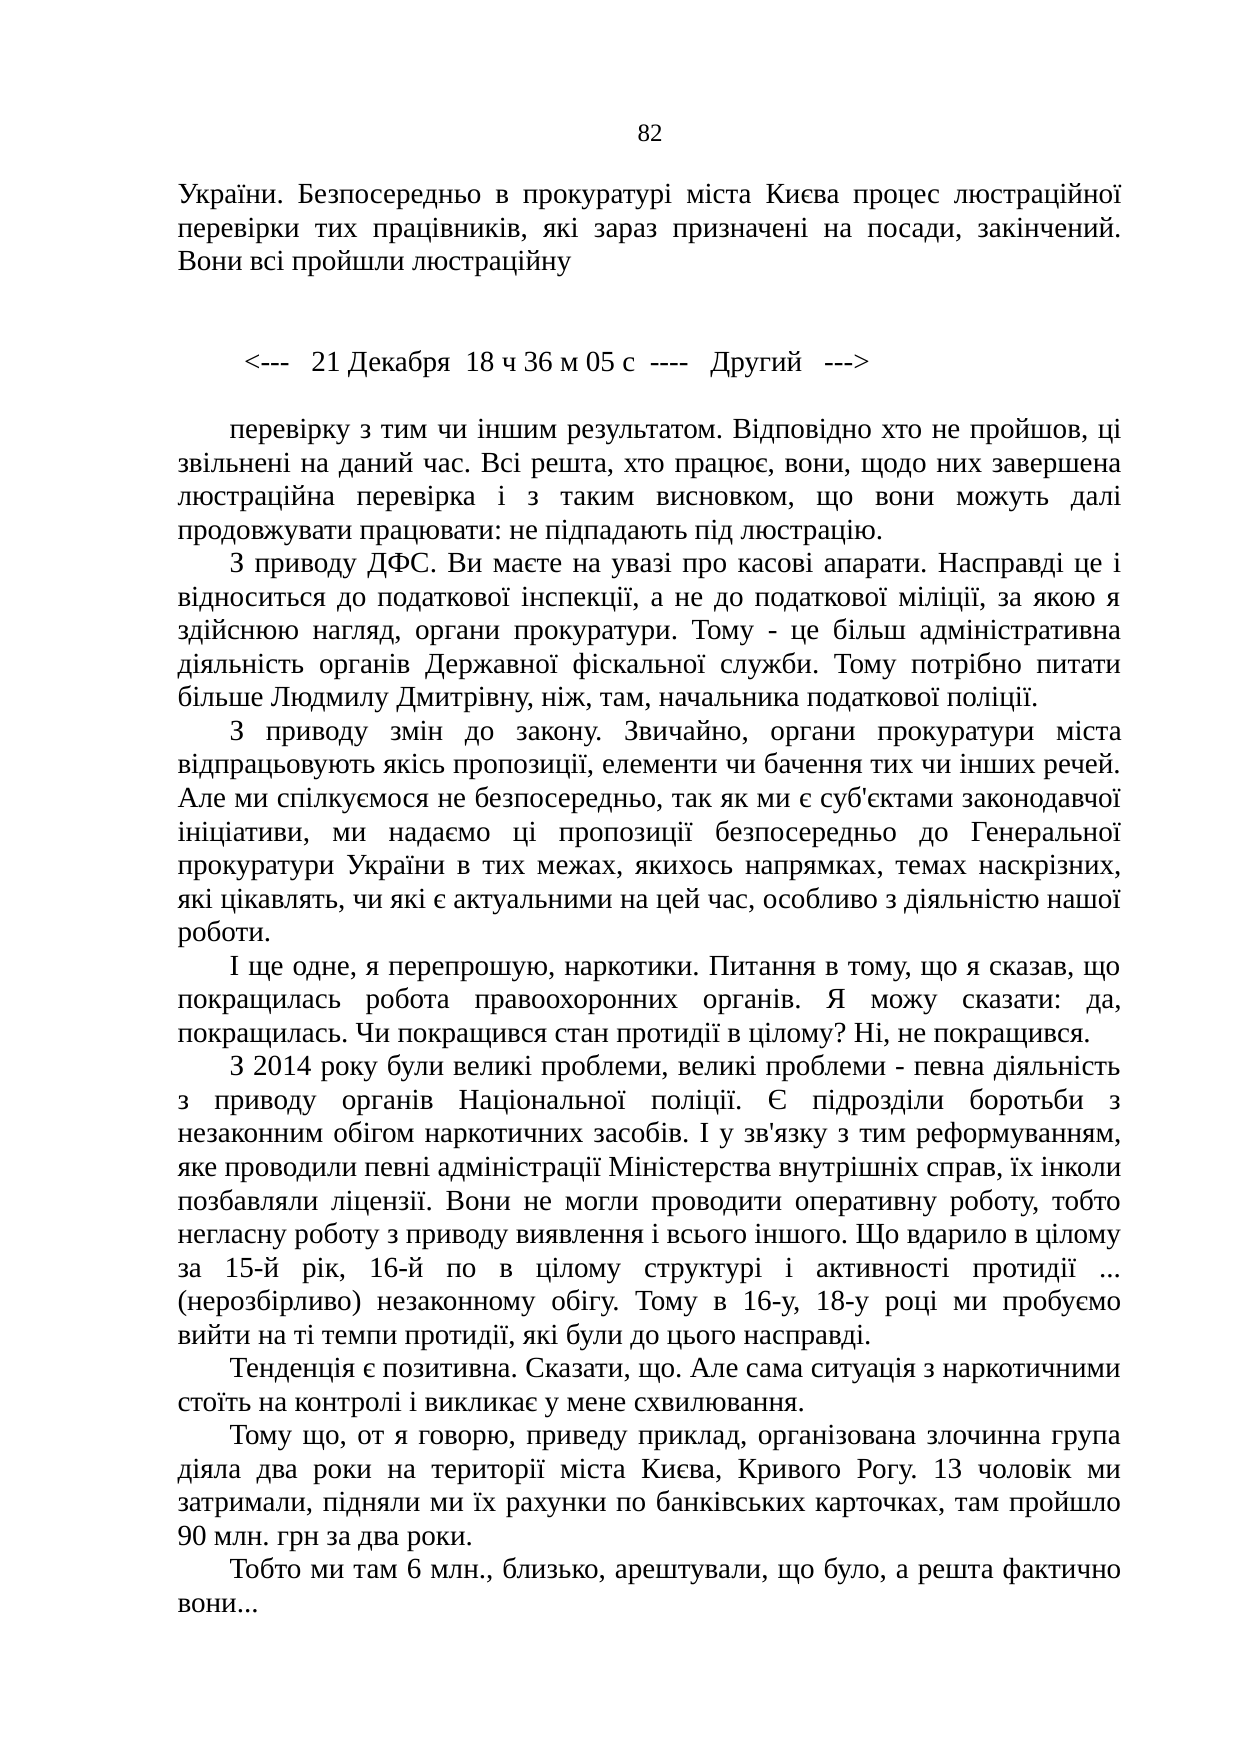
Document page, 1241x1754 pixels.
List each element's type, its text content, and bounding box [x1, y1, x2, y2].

text Тенденція є позитивна. Сказати, що. Але сама ситуація з наркотичними стоїть на контролі і викликає у мене схвилювання. [177, 1350, 1122, 1417]
text Тобто ми там 6 млн., близько, арештували, що було, а решта фактично вони... [177, 1552, 1122, 1619]
text України. Безпосередньо в прокуратурі міста Києва процес люстраційної перевірки тих працівників, які зараз призначені на посади, закінчений. Вони всі пройшли люстраційну [177, 176, 1122, 277]
text І ще одне, я перепрошую, наркотики. Питання в тому, що я сказав, що покращилась робота правоохоронних органів. Я можу сказати: да, покращилась. Чи покращився стан протидії в цілому? Ні, не покращився. [177, 948, 1122, 1048]
text З приводу ДФС. Ви маєте на увазі про касові апарати. Насправді це і відноситься до податкової інспекції, а не до податкової міліції, за якою я здійснюю нагляд, органи прокуратури. Тому - це більш адміністративна діяльність органів Державної фіскальної служби. Тому потрібно питати більше Людмилу Дмитрівну, ніж, там, начальника податкової поліції. [177, 545, 1122, 713]
text З 2014 року були великі проблеми, великі проблеми - певна діяльність з приводу органів Національної поліції. Є підрозділи боротьби з незаконним обігом наркотичних засобів. І у зв'язку з тим реформуванням, яке проводили певні адміністрації Міністерства внутрішніх справ, їх інколи позбавляли ліцензії. Вони не могли проводити оперативну роботу, тобто негласну роботу з приводу виявлення і всього іншого. Що вдарило в цілому за 15-й рік, 16-й по в цілому структурі і активності протидії ...(нерозбірливо) незаконному обігу. Тому в 16-у, 18-у році ми пробуємо вийти на ті темпи протидії, які були до цього насправді. [177, 1048, 1122, 1350]
text З приводу змін до закону. Звичайно, органи прокуратури міста відпрацьовують якісь пропозиції, елементи чи бачення тих чи інших речей. Але ми спілкуємося не безпосередньо, так як ми є суб'єктами законодавчої ініціативи, ми надаємо ці пропозиції безпосередньо до Генеральної прокуратури України в тих межах, якихось напрямках, темах наскрізних, які цікавлять, чи які є актуальними на цей час, особливо з діяльністю нашої роботи. [177, 713, 1122, 948]
text Тому що, от я говорю, приведу приклад, організована злочинна група діяла два роки на території міста Києва, Кривого Рогу. 13 чоловік ми затримали, підняли ми їх рахунки по банківських карточках, там пройшло 90 млн. грн за два роки. [177, 1417, 1122, 1552]
text <--- 21 Декабря 18 ч 36 м 05 с ---- Другий ---> [177, 344, 1122, 378]
text перевірку з тим чи іншим результатом. Відповідно хто не пройшов, ці звільнені на даний час. Всі решта, хто працює, вони, щодо них завершена люстраційна перевірка і з таким висновком, що вони можуть далі продовжувати працювати: не підпадають під люстрацію. [177, 411, 1122, 545]
